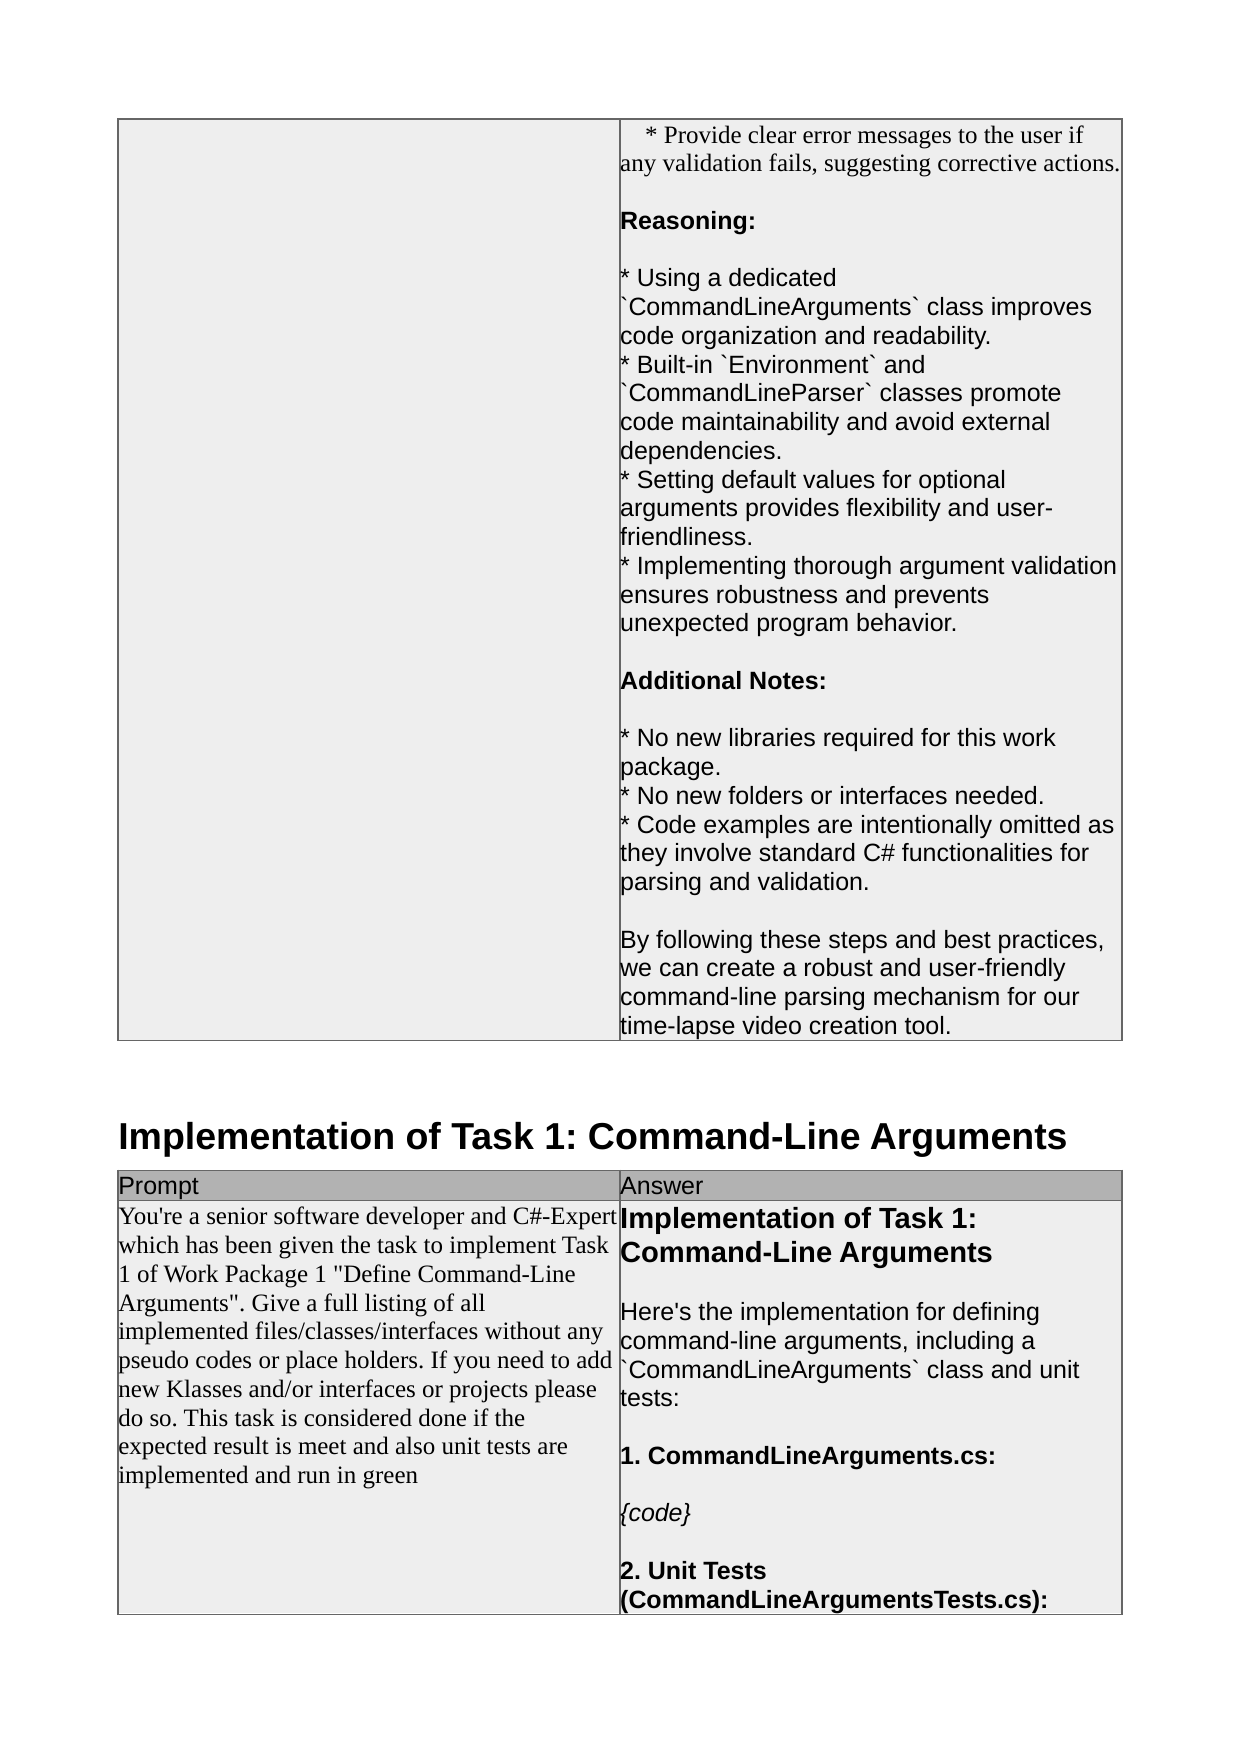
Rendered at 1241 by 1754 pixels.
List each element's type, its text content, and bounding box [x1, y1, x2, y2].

subtitle Implementation of Task 1: Command-Line Arguments [118, 1114, 1122, 1157]
table_header Answer [621, 1171, 1121, 1200]
table_cell You're a senior software developer and C#-Expert which has been given the task to implement Task 1 of Work Package 1 "Define Command-Line Arguments". Give a full listing of all implemented files/classes/interfaces without any pseudo codes or place holders. If you need to add new Klasses and/or interfaces or projects please do so. This task is considered done if the expected result is meet and also unit tests are implemented and run in green [119, 1201, 619, 1613]
table_header Prompt [119, 1171, 619, 1200]
table_cell Implementation of Task 1: Command-Line Arguments Here's the implementation for defining command-line arguments, including a `CommandLineArguments` class and unit tests: 1. CommandLineArguments.cs: {code} 2. Unit Tests (CommandLineArgumentsTests.cs): [621, 1201, 1121, 1613]
table_cell * Provide clear error messages to the user if any validation fails, suggesting corrective actions. Reasoning: * Using a dedicated `CommandLineArguments` class improves code organization and readability. * Built-in `Environment` and `CommandLineParser` classes promote code maintainability and avoid external dependencies. * Setting default values for optional arguments provides flexibility and user-friendliness. * Implementing thorough argument validation ensures robustness and prevents unexpected program behavior. Additional Notes: * No new libraries required for this work package. * No new folders or interfaces needed. * Code examples are intentionally omitted as they involve standard C# functionalities for parsing and validation. By following these steps and best practices, we can create a robust and user-friendly command-line parsing mechanism for our time-lapse video creation tool. [621, 120, 1121, 1040]
table_cell [119, 120, 619, 1040]
